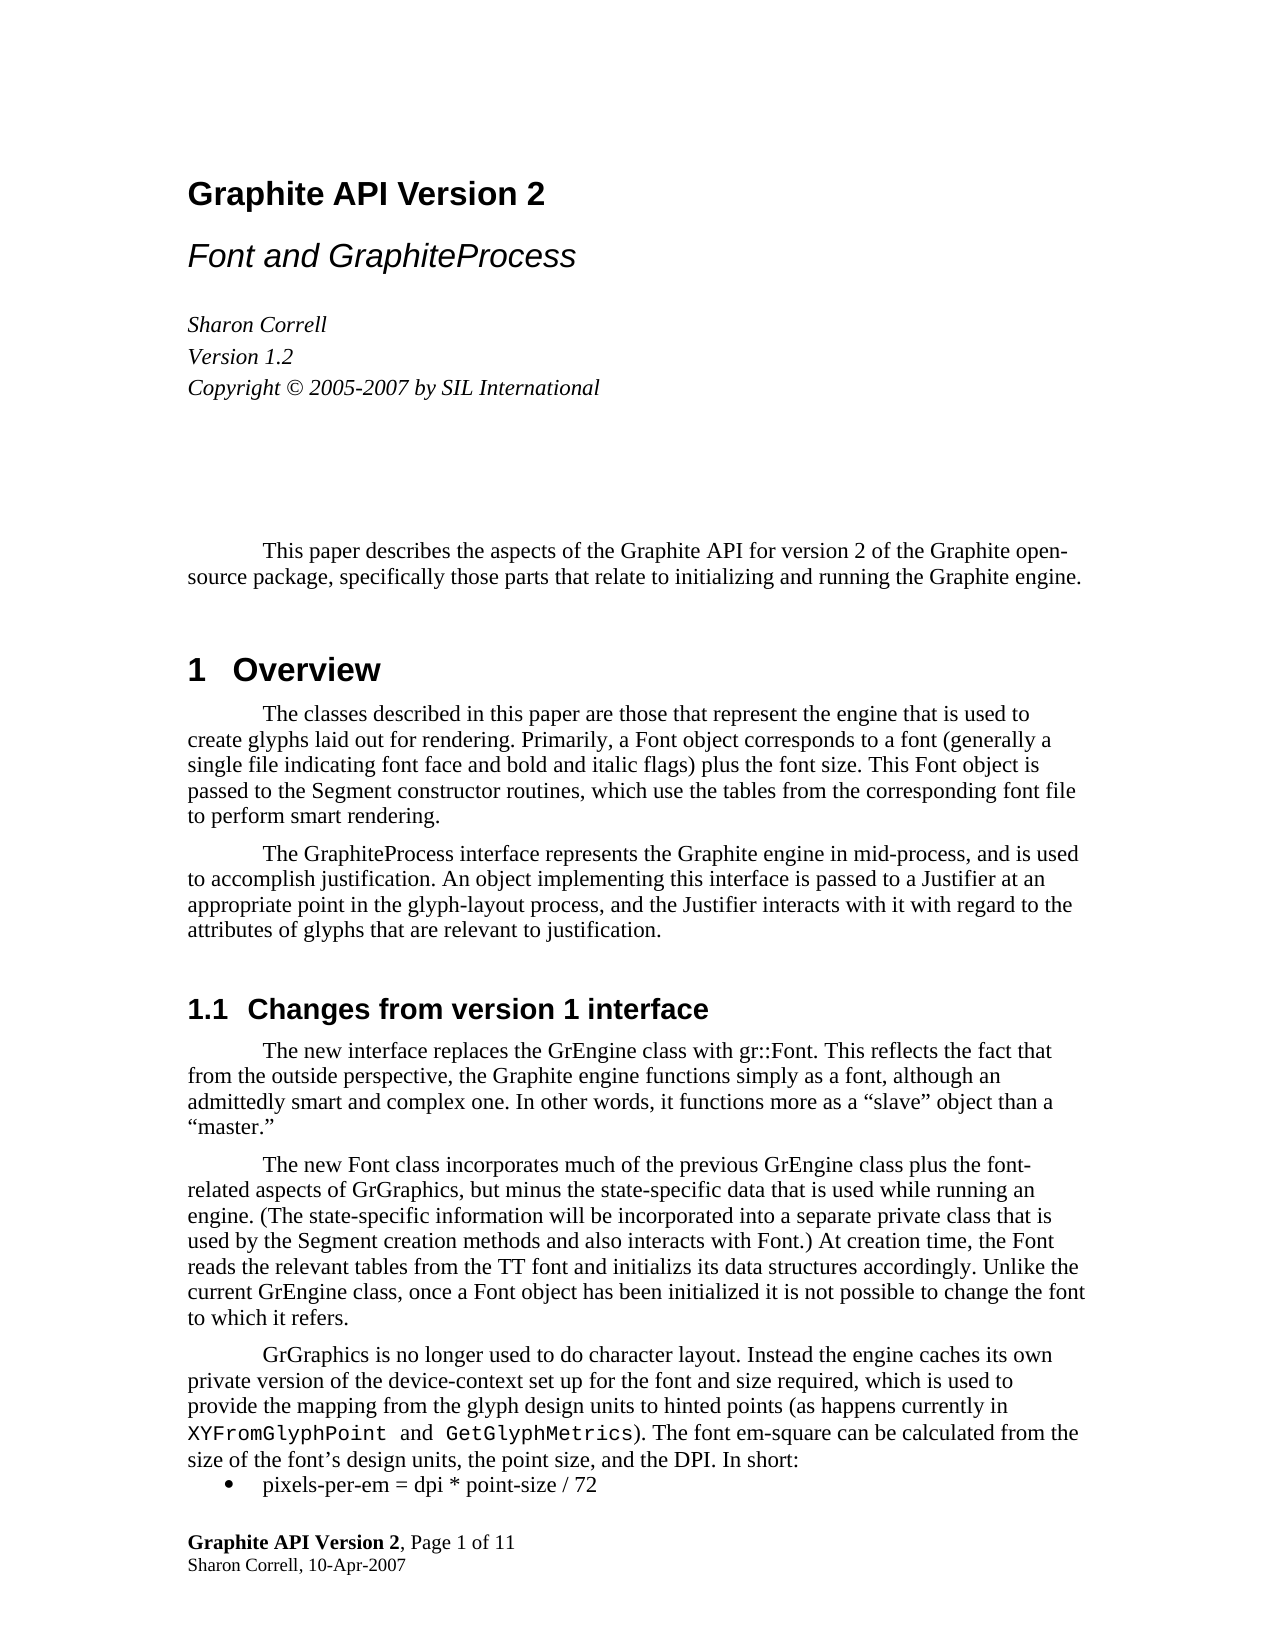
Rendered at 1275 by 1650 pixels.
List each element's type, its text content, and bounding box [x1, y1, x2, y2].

text The new Font class incorporates much of the previous GrEngine class plus the font-related aspects of GrGraphics, but minus the state-specific data that is used while running an engine. (The state-specific information will be incorporated into a separate private class that is used by the Segment creation methods and also interacts with Font.) At creation time, the Font reads the relevant tables from the TT font and initializs its data structures accordingly. Unlike the current GrEngine class, once a Font object has been initialized it is not possible to change the font to which it refers. [187, 1152, 1087, 1330]
subtitle Sharon Correll [187, 312, 1087, 337]
title Font and GraphiteProcess [187, 237, 1087, 274]
subtitle Overview [187, 652, 1087, 689]
text The GraphiteProcess interface represents the Graphite engine in mid-process, and is used to accomplish justification. An object implementing this interface is passed to a Justifier at an appropriate point in the glyph-layout process, and the Justifier interacts with it with regard to the attributes of glyphs that are relevant to justification. [187, 841, 1087, 943]
subtitle Version 1.2 [187, 344, 1087, 369]
list pixels-per-em = dpi * point-size / 72 [225, 1472, 1087, 1497]
subtitle Copyright © 2005-2007 by SIL International [187, 375, 1087, 401]
text The new interface replaces the GrEngine class with gr::Font. This reflects the fact that from the outside perspective, the Graphite engine functions simply as a font, although an admittedly smart and complex one. In other words, it functions more as a “slave” object than a “master.” [187, 1038, 1087, 1139]
text GrGraphics is no longer used to do character layout. Instead the engine caches its own private version of the device-context set up for the font and size required, which is used to provide the mapping from the glyph design units to hinted points (as happens currently in XYFromGlyphPoint and GetGlyphMetrics). The font em-square can be calculated from the size of the font’s design units, the point size, and the DPI. In short: [187, 1342, 1087, 1472]
subtitle Changes from version 1 interface [187, 993, 1087, 1025]
text The classes described in this paper are those that represent the engine that is used to create glyphs laid out for rendering. Primarily, a Font object corresponds to a font (generally a single file indicating font face and bold and italic flags) plus the font size. This Font object is passed to the Segment constructor routines, which use the tables from the corresponding font file to perform smart rendering. [187, 701, 1087, 828]
title Graphite API Version 2 [187, 175, 1087, 212]
text This paper describes the aspects of the Graphite API for version 2 of the Graphite open-source package, specifically those parts that relate to initializing and running the Graphite engine. [187, 538, 1087, 589]
